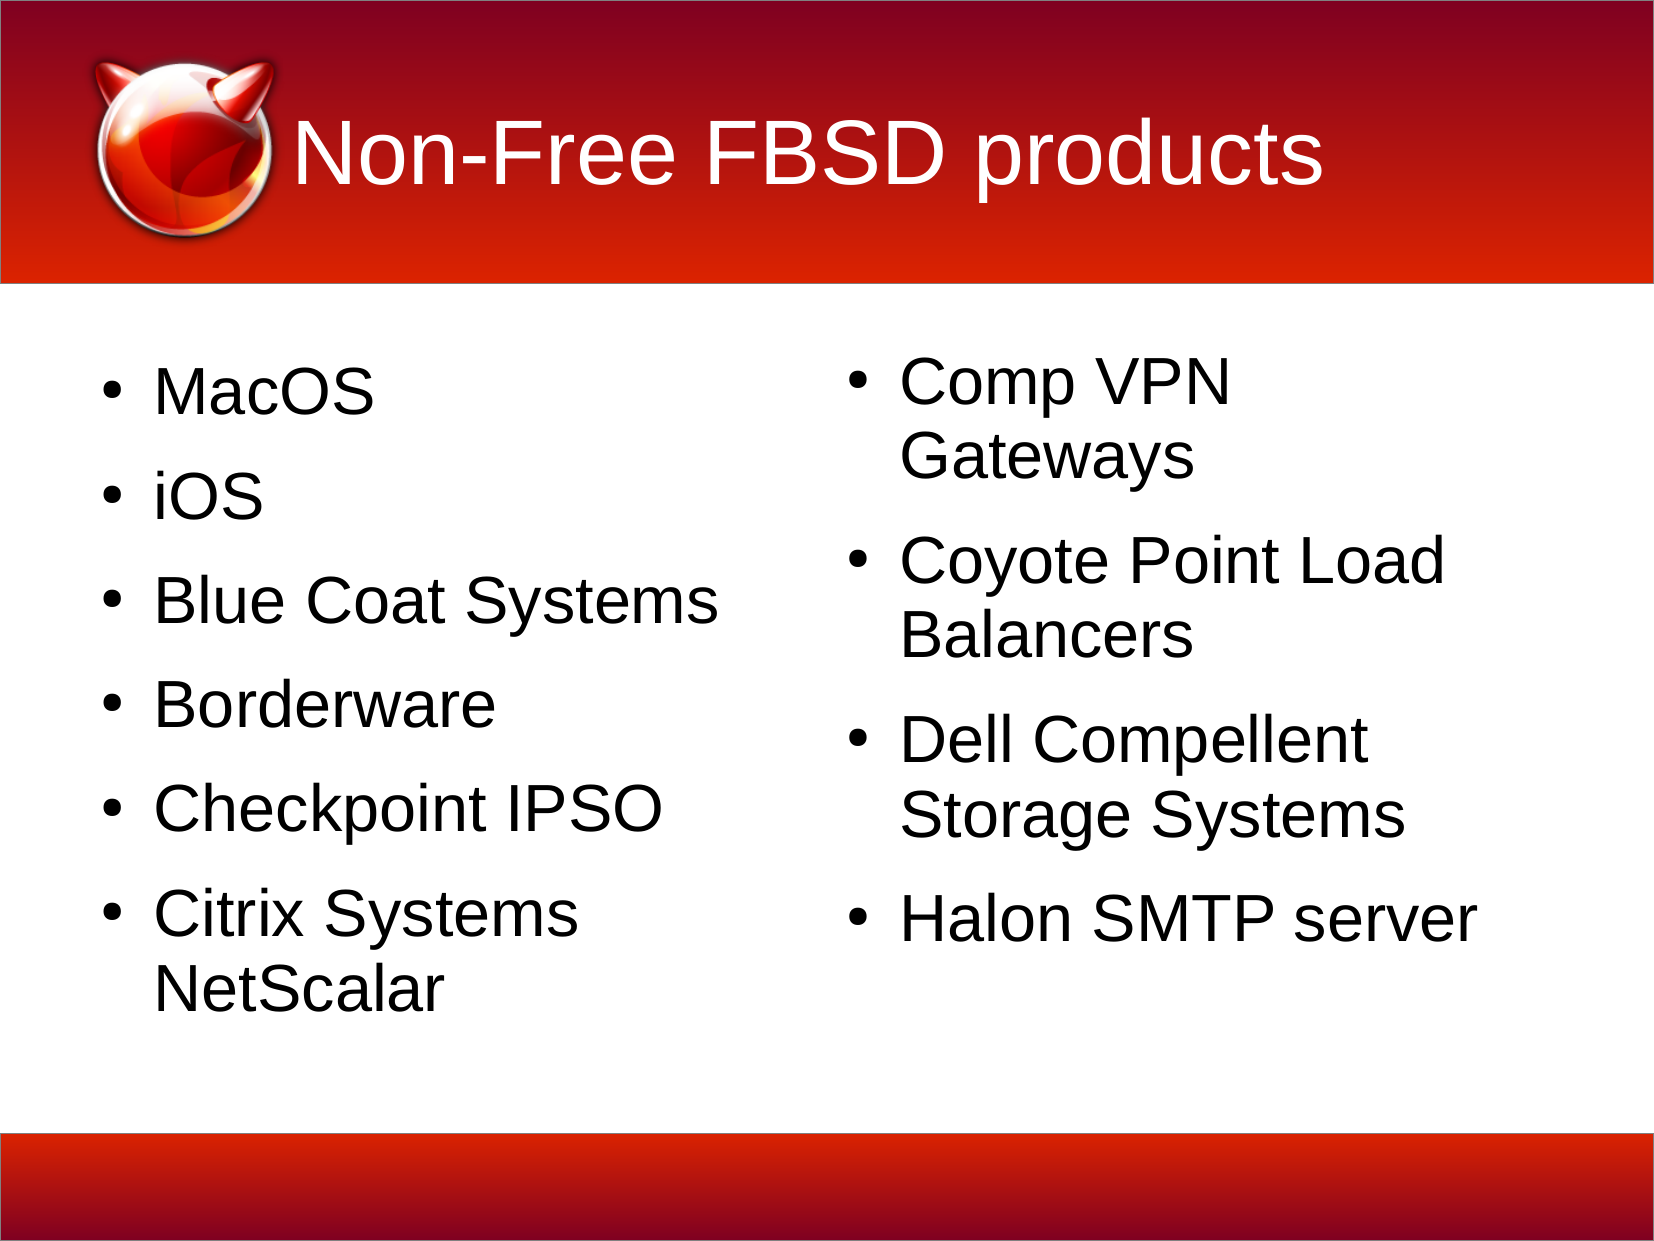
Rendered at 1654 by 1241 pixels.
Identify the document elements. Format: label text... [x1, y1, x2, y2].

list MacOS iOS Blue Coat Systems Borderware Checkpoint IPSO Citrix Systems NetScalar [82, 354, 793, 1074]
title Non-Free FBSD products [82, 49, 1536, 257]
list Comp VPN Gateways Coyote Point Load Balancers Dell Compellent Storage Systems Halon SMTP server [828, 343, 1539, 1063]
